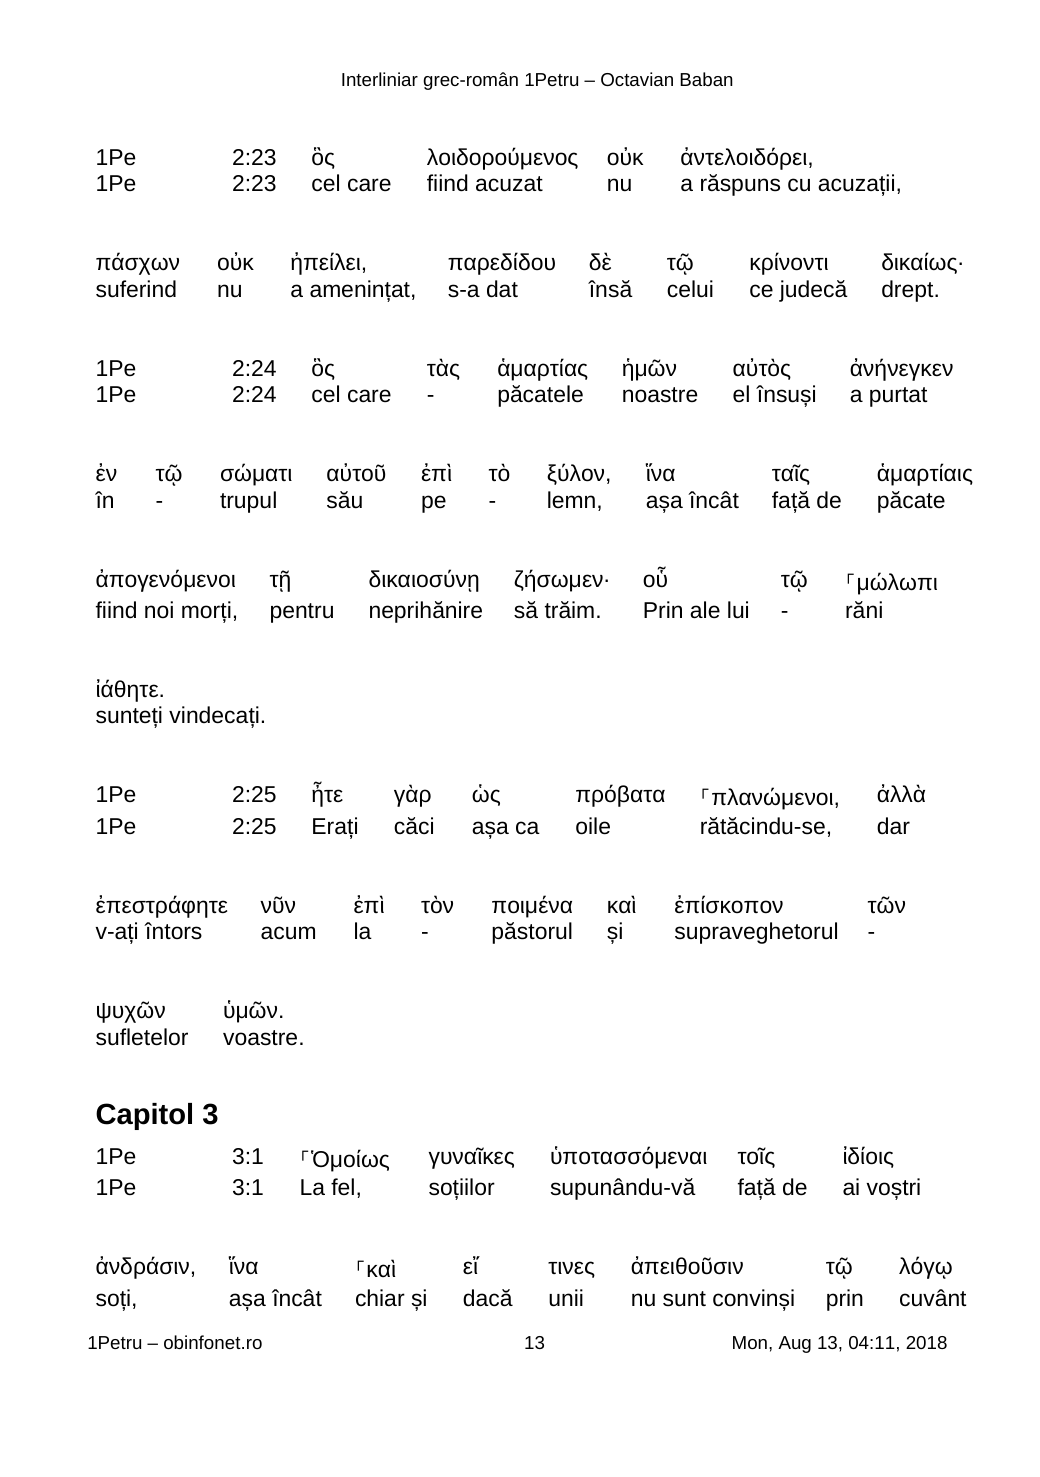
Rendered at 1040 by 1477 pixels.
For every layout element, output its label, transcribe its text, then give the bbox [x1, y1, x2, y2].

table_cell cel care [307, 170, 422, 197]
table_cell τῷ [151, 460, 216, 487]
table_cell oile [571, 813, 695, 839]
table_header [695, 755, 872, 781]
table_cell 1Pe [91, 813, 228, 839]
table_header Capitol 3 [91, 1076, 228, 1143]
table_cell față de [733, 1174, 838, 1201]
table_header [286, 223, 443, 249]
table_header [493, 329, 617, 355]
table_header [307, 329, 422, 355]
table_cell αὐτοῦ [322, 460, 417, 487]
table_header [845, 329, 985, 355]
table_cell νῦν [256, 892, 349, 918]
table_header [91, 223, 213, 249]
table_cell ὃς [307, 355, 422, 381]
table_cell ἀντελοιδόρει, [676, 144, 928, 170]
table_cell ἵνα [641, 460, 767, 487]
table_header [663, 223, 745, 249]
table_header [585, 223, 662, 249]
table_cell τῷ [821, 1253, 895, 1284]
table_header [603, 865, 670, 892]
table_header [91, 539, 265, 566]
table_cell κρίνοντι [745, 249, 877, 276]
table_cell La fel, [295, 1174, 424, 1201]
table_header [821, 1227, 895, 1253]
table_cell a amenințat, [286, 276, 443, 302]
table_cell a răspuns cu acuzații, [676, 170, 928, 197]
table_cell τὸν [417, 892, 487, 918]
table_header [307, 755, 389, 781]
table_cell δικαιοσύνῃ [364, 566, 509, 597]
table_header [544, 1227, 626, 1253]
table_cell rătăcindu-se, [695, 813, 872, 839]
table_cell v-ați întors [91, 918, 256, 944]
table_cell fiind noi morți, [91, 597, 265, 623]
table_cell celui [663, 276, 745, 302]
table_cell 2:24 [228, 355, 307, 381]
table_header [728, 329, 845, 355]
table_cell σώματι [216, 460, 322, 487]
table_cell τὰς [423, 355, 493, 381]
table_header [863, 865, 940, 892]
table_cell cel care [307, 381, 422, 407]
table_cell ξύλον, [543, 460, 641, 487]
table_cell ἐπεστράφητε [91, 892, 256, 918]
table_cell παρεδίδου [444, 249, 584, 276]
table_cell τῷ [776, 566, 841, 597]
table_cell ἦτε [307, 781, 389, 813]
table_cell noastre [618, 381, 728, 407]
table_header [546, 1076, 733, 1143]
table_header [543, 434, 641, 460]
table_cell γυναῖκες [424, 1143, 546, 1174]
table_cell a purtat [845, 381, 985, 407]
table_cell πάσχων [91, 249, 213, 276]
table_cell ἰάθητε. [91, 676, 291, 702]
table_cell 2:24 [228, 381, 307, 407]
table_header [776, 539, 841, 566]
table_cell ἀνήνεγκεν [845, 355, 985, 381]
table_header [459, 1227, 544, 1253]
table_header [256, 865, 349, 892]
table_cell 3:1 [228, 1143, 295, 1174]
table_cell ποιμένα [487, 892, 602, 918]
table_cell drept. [877, 276, 994, 302]
table_header [487, 865, 602, 892]
table_header [417, 434, 484, 460]
table_cell ἰδίοις [838, 1143, 951, 1174]
table_cell ἁμαρτίαις [873, 460, 1001, 487]
table_cell în [91, 487, 151, 513]
table_cell dar [873, 813, 958, 839]
table_cell ἐπὶ [417, 460, 484, 487]
table_header [423, 329, 493, 355]
table_cell așa încât [225, 1285, 351, 1311]
table_cell 2:23 [228, 144, 307, 170]
table_cell să trăim. [510, 597, 638, 623]
table_cell οὐκ [213, 249, 286, 276]
table_cell ὡς [468, 781, 571, 813]
table_cell chiar și [351, 1285, 458, 1311]
table_cell ἀνδράσιν, [91, 1253, 224, 1284]
table_header [364, 539, 509, 566]
table_cell așa ca [468, 813, 571, 839]
table_cell 2:25 [228, 813, 307, 839]
table_cell γὰρ [390, 781, 467, 813]
table_cell pe [417, 487, 484, 513]
table_cell dacă [459, 1285, 544, 1311]
table_cell voastre. [219, 1024, 334, 1050]
table_cell soți, [91, 1285, 224, 1311]
table_header [873, 755, 958, 781]
table_header [484, 434, 542, 460]
table_header [838, 1076, 951, 1143]
table_cell ἡμῶν [618, 355, 728, 381]
table_header [424, 1076, 546, 1143]
table_cell 2:23 [228, 170, 307, 197]
table_cell ⸀μώλωπι [841, 566, 973, 597]
table_cell εἴ [459, 1253, 544, 1284]
table_header [417, 865, 487, 892]
table_header [351, 1227, 458, 1253]
table_cell ἐπὶ [349, 892, 417, 918]
table_cell însă [585, 276, 662, 302]
table_header [91, 755, 228, 781]
table_cell ai voștri [838, 1174, 951, 1201]
table_cell nu [213, 276, 286, 302]
table_header [618, 329, 728, 355]
table_header [91, 1227, 224, 1253]
table_cell ⸀Ὁμοίως [295, 1143, 424, 1174]
table_cell acum [256, 918, 349, 944]
table_cell τῶν [863, 892, 940, 918]
table_cell sunteți vindecați. [91, 702, 291, 729]
table_cell τινες [544, 1253, 626, 1284]
table_cell - [863, 918, 940, 944]
table_header [468, 755, 571, 781]
table_cell οὐκ [603, 144, 676, 170]
table_header [877, 223, 994, 249]
table_cell supunându-vă [546, 1174, 733, 1201]
table_cell căci [390, 813, 467, 839]
table_cell 1Pe [91, 1174, 228, 1201]
table_cell ὑμῶν. [219, 997, 334, 1023]
table_cell - [776, 597, 841, 623]
table_cell ἠπείλει, [286, 249, 443, 276]
table_cell οὗ [639, 566, 776, 597]
table_cell pentru [265, 597, 364, 623]
table_cell s-a dat [444, 276, 584, 302]
table_cell ἀπογενόμενοι [91, 566, 265, 597]
table_header [216, 434, 322, 460]
table_cell - [151, 487, 216, 513]
table_cell răni [841, 597, 973, 623]
table_cell - [484, 487, 542, 513]
table_header [225, 1227, 351, 1253]
table_cell soțiilor [424, 1174, 546, 1201]
table_header [228, 329, 307, 355]
table_header [91, 865, 256, 892]
table_cell său [322, 487, 417, 513]
table_cell τῷ [663, 249, 745, 276]
table_header [768, 434, 872, 460]
table_cell 3:1 [228, 1174, 295, 1201]
table_cell δὲ [585, 249, 662, 276]
table_cell așa încât [641, 487, 767, 513]
table_cell fiind acuzat [423, 170, 602, 197]
table_cell 1Pe [91, 144, 228, 170]
table_cell ἀπειθοῦσιν [626, 1253, 821, 1284]
table_cell ἵνα [225, 1253, 351, 1284]
table_cell 1Pe [91, 170, 228, 197]
table_cell ἐπίσκοπον [670, 892, 863, 918]
table_cell ταῖς [768, 460, 872, 487]
table_cell ὑποτασσόμεναι [546, 1143, 733, 1174]
table_cell ce judecă [745, 276, 877, 302]
table_cell ⸀καὶ [351, 1253, 458, 1284]
table_cell Erați [307, 813, 389, 839]
table_header [641, 434, 767, 460]
table_cell ἁμαρτίας [493, 355, 617, 381]
table_header [841, 539, 973, 566]
table_header [390, 755, 467, 781]
table_header [444, 223, 584, 249]
table_header [626, 1227, 821, 1253]
table_cell ψυχῶν [91, 997, 219, 1023]
table_header [639, 539, 776, 566]
table_header [91, 650, 291, 676]
table_cell supraveghetorul [670, 918, 863, 944]
table_cell păcatele [493, 381, 617, 407]
table_cell 1Pe [91, 1143, 228, 1174]
table_cell 2:25 [228, 781, 307, 813]
table_cell 1Pe [91, 781, 228, 813]
table_header [873, 434, 1001, 460]
table_cell față de [768, 487, 872, 513]
table_header [745, 223, 877, 249]
table_cell αὐτὸς [728, 355, 845, 381]
table_cell și [603, 918, 670, 944]
table_cell lemn, [543, 487, 641, 513]
table_cell suferind [91, 276, 213, 302]
table_header [670, 865, 863, 892]
table_cell 1Pe [91, 355, 228, 381]
table_cell el însuși [728, 381, 845, 407]
table_cell cuvânt [895, 1285, 997, 1311]
table_cell sufletelor [91, 1024, 219, 1050]
table_cell ζήσωμεν· [510, 566, 638, 597]
table_cell τοῖς [733, 1143, 838, 1174]
table_cell prin [821, 1285, 895, 1311]
table_cell nu [603, 170, 676, 197]
table_cell ὃς [307, 144, 422, 170]
table_cell Prin ale lui [639, 597, 776, 623]
table_cell unii [544, 1285, 626, 1311]
table_cell πρόβατα [571, 781, 695, 813]
table_header [91, 434, 151, 460]
table_cell păcate [873, 487, 1001, 513]
table_cell trupul [216, 487, 322, 513]
table_header [895, 1227, 997, 1253]
table_header [295, 1076, 424, 1143]
table_header [151, 434, 216, 460]
table_cell ἀλλὰ [873, 781, 958, 813]
table_cell - [423, 381, 493, 407]
table_cell ἐν [91, 460, 151, 487]
table_cell λόγῳ [895, 1253, 997, 1284]
table_header [349, 865, 417, 892]
table_cell la [349, 918, 417, 944]
table_cell τὸ [484, 460, 542, 487]
table_header [733, 1076, 838, 1143]
table_header [219, 971, 334, 997]
table_header [91, 971, 219, 997]
table_cell ⸀πλανώμενοι, [695, 781, 872, 813]
table_header [510, 539, 638, 566]
table_cell nu sunt convinși [626, 1285, 821, 1311]
table_cell păstorul [487, 918, 602, 944]
table_header [228, 755, 307, 781]
table_cell τῇ [265, 566, 364, 597]
table_cell 1Pe [91, 381, 228, 407]
table_cell δικαίως· [877, 249, 994, 276]
table_header [265, 539, 364, 566]
table_header [91, 329, 228, 355]
table_cell καὶ [603, 892, 670, 918]
table_header [322, 434, 417, 460]
table_cell neprihănire [364, 597, 509, 623]
table_header [571, 755, 695, 781]
table_header [228, 1076, 295, 1143]
table_header [213, 223, 286, 249]
table_cell λοιδορούμενος [423, 144, 602, 170]
table_cell - [417, 918, 487, 944]
